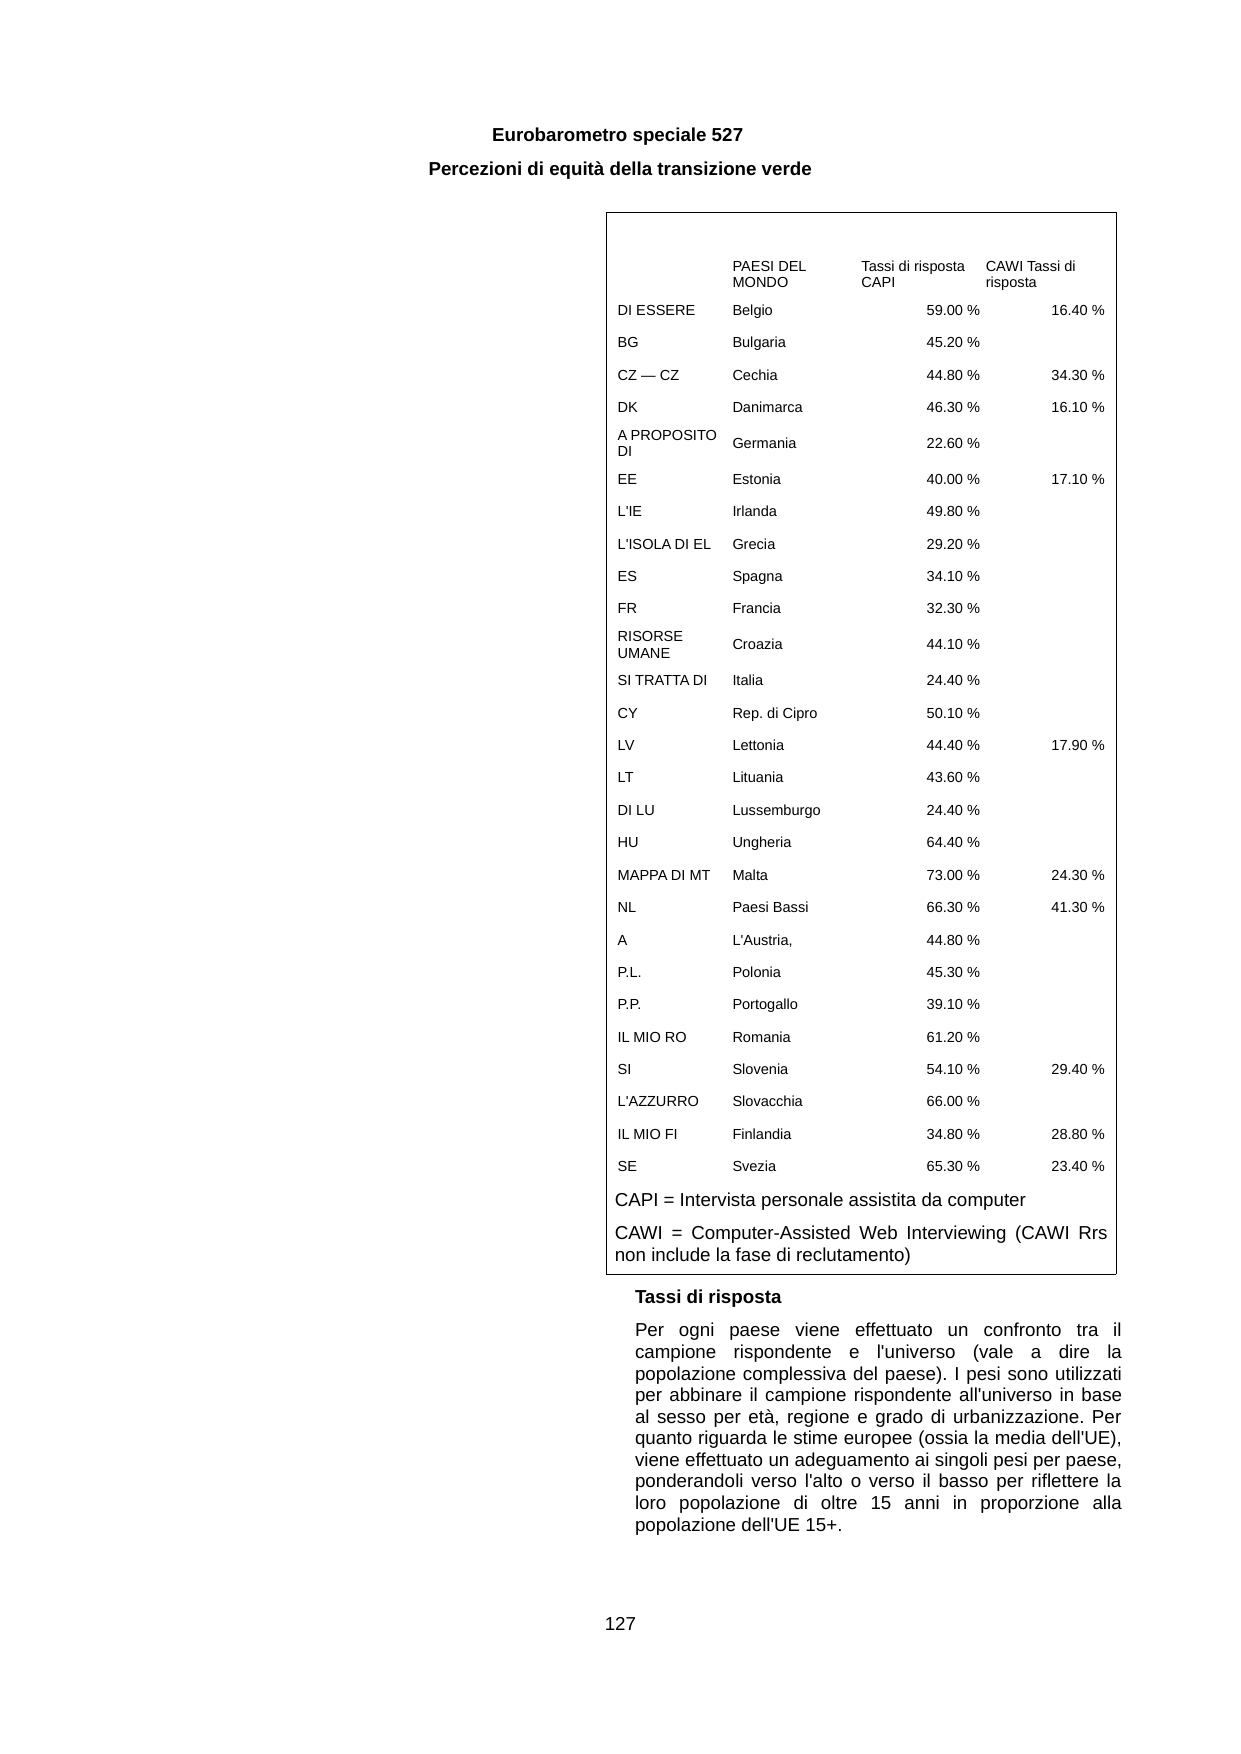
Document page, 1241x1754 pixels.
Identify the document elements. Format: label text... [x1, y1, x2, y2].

table_cell 65,30 % [858, 1150, 983, 1182]
table_cell DI LU [615, 794, 729, 826]
table_cell Croazia [729, 625, 858, 664]
table_cell [983, 495, 1107, 528]
table_cell Danimarca [729, 391, 858, 423]
table_cell 66,00 % [858, 1085, 983, 1118]
table_cell Lettonia [729, 729, 858, 761]
table_cell Slovenia [729, 1053, 858, 1085]
table_cell 61,20 % [858, 1021, 983, 1053]
table_cell 17,90 % [983, 729, 1107, 761]
table_cell NL [615, 891, 729, 923]
table_cell Rep. di Cipro [729, 697, 858, 729]
table_cell 34,30 % [983, 359, 1107, 391]
table_cell Francia [729, 593, 858, 625]
table_cell Lussemburgo [729, 794, 858, 826]
table_cell 16,40 % [983, 294, 1107, 326]
text CAPI = Intervista personale assistita da computer [614, 1188, 1107, 1210]
table_cell P.L. [615, 956, 729, 988]
text Per ogni paese viene effettuato un confronto tra il campione rispondente e l'universo (vale a dire la popolazione complessiva del paese). I pesi sono utilizzati per abbinare il campione rispondente all'universo in base al sesso per età, regione e grado di urbanizzazione. Per quanto riguarda le stime europee (ossia la media dell'UE), viene effettuato un adeguamento ai singoli pesi per paese, ponderandoli verso l'alto o verso il basso per riflettere la loro popolazione di oltre 15 anni in proporzione alla popolazione dell'UE 15+. [635, 1319, 1122, 1535]
table_cell [983, 424, 1107, 463]
table_cell 41,30 % [983, 891, 1107, 923]
table_cell CZ — CZ [615, 359, 729, 391]
table_cell CY [615, 697, 729, 729]
table_cell LV [615, 729, 729, 761]
table_cell 22,60 % [858, 424, 983, 463]
table_cell IL MIO FI [615, 1118, 729, 1150]
table_cell 45,20 % [858, 326, 983, 359]
table_cell Paesi Bassi [729, 891, 858, 923]
table_cell 29,40 % [983, 1053, 1107, 1085]
table_cell 34,10 % [858, 560, 983, 592]
table_cell BG [615, 326, 729, 359]
table_cell [983, 826, 1107, 858]
table_header CAWI Tassi di risposta [983, 255, 1107, 294]
table_cell 34,80 % [858, 1118, 983, 1150]
table_cell 46,30 % [858, 391, 983, 423]
table_cell Irlanda [729, 495, 858, 528]
table_cell Germania [729, 424, 858, 463]
table_cell L'Austria, [729, 923, 858, 956]
table_cell IL MIO RO [615, 1021, 729, 1053]
table_cell 49,80 % [858, 495, 983, 528]
table_cell Grecia [729, 528, 858, 560]
table_cell L'AZZURRO [615, 1085, 729, 1118]
table_cell 32,30 % [858, 593, 983, 625]
table_cell [983, 593, 1107, 625]
table_cell 44,10 % [858, 625, 983, 664]
table_cell 66,30 % [858, 891, 983, 923]
table_cell [983, 1021, 1107, 1053]
table_cell Cechia [729, 359, 858, 391]
table_cell A PROPOSITO DI [615, 424, 729, 463]
table_cell HU [615, 826, 729, 858]
table_cell DI ESSERE [615, 294, 729, 326]
table_cell [983, 794, 1107, 826]
table_cell 44,80 % [858, 359, 983, 391]
table_cell SI TRATTA DI [615, 664, 729, 697]
table_cell [983, 956, 1107, 988]
table_cell 16,10 % [983, 391, 1107, 423]
table_cell Italia [729, 664, 858, 697]
table_cell [983, 326, 1107, 359]
table_cell Spagna [729, 560, 858, 592]
table_cell Slovacchia [729, 1085, 858, 1118]
table_cell Romania [729, 1021, 858, 1053]
table_cell 28,80 % [983, 1118, 1107, 1150]
table_cell 64,40 % [858, 826, 983, 858]
table_cell MAPPA DI MT [615, 859, 729, 891]
table_cell 17,10 % [983, 463, 1107, 495]
table_cell 24,40 % [858, 664, 983, 697]
table_cell [983, 560, 1107, 592]
table_cell [983, 923, 1107, 956]
table_cell Estonia [729, 463, 858, 495]
table_cell [983, 697, 1107, 729]
table_cell 39,10 % [858, 988, 983, 1021]
table_cell P.P. [615, 988, 729, 1021]
table_cell 43,60 % [858, 761, 983, 794]
table_cell [983, 988, 1107, 1021]
table_cell [983, 664, 1107, 697]
table_cell Ungheria [729, 826, 858, 858]
table_cell 44,80 % [858, 923, 983, 956]
table_cell [983, 528, 1107, 560]
table_header [615, 255, 729, 294]
table_header PAESI DEL MONDO [729, 255, 858, 294]
table_cell Belgio [729, 294, 858, 326]
table_cell [983, 1085, 1107, 1118]
table_cell 24,30 % [983, 859, 1107, 891]
text Tassi di risposta [607, 213, 1116, 1274]
table_cell 50,10 % [858, 697, 983, 729]
table_cell DK [615, 391, 729, 423]
table_cell 73,00 % [858, 859, 983, 891]
table_cell Portogallo [729, 988, 858, 1021]
table_cell 59,00 % [858, 294, 983, 326]
table_cell [983, 625, 1107, 664]
table_cell L'ISOLA DI EL [615, 528, 729, 560]
table_cell 24,40 % [858, 794, 983, 826]
table_cell LT [615, 761, 729, 794]
table_cell 23,40 % [983, 1150, 1107, 1182]
table_cell [983, 761, 1107, 794]
table_cell Malta [729, 859, 858, 891]
table_cell Lituania [729, 761, 858, 794]
table_cell SE [615, 1150, 729, 1182]
table_cell 45,30 % [858, 956, 983, 988]
table_cell EE [615, 463, 729, 495]
table_cell Polonia [729, 956, 858, 988]
table_cell RISORSE UMANE [615, 625, 729, 664]
table_cell 40,00 % [858, 463, 983, 495]
table_header Tassi di risposta CAPI [858, 255, 983, 294]
table_cell Svezia [729, 1150, 858, 1182]
table_cell A [615, 923, 729, 956]
text Tassi di risposta [635, 208, 1122, 1307]
table_cell 44,40 % [858, 729, 983, 761]
table_cell 54,10 % [858, 1053, 983, 1085]
table_cell 29,20 % [858, 528, 983, 560]
table_cell L'IE [615, 495, 729, 528]
table_cell Finlandia [729, 1118, 858, 1150]
text CAWI = Computer-Assisted Web Interviewing (CAWI Rrs non include la fase di reclutamento) [614, 1222, 1107, 1265]
table_cell ES [615, 560, 729, 592]
table_cell SI [615, 1053, 729, 1085]
table_cell FR [615, 593, 729, 625]
table_cell Bulgaria [729, 326, 858, 359]
